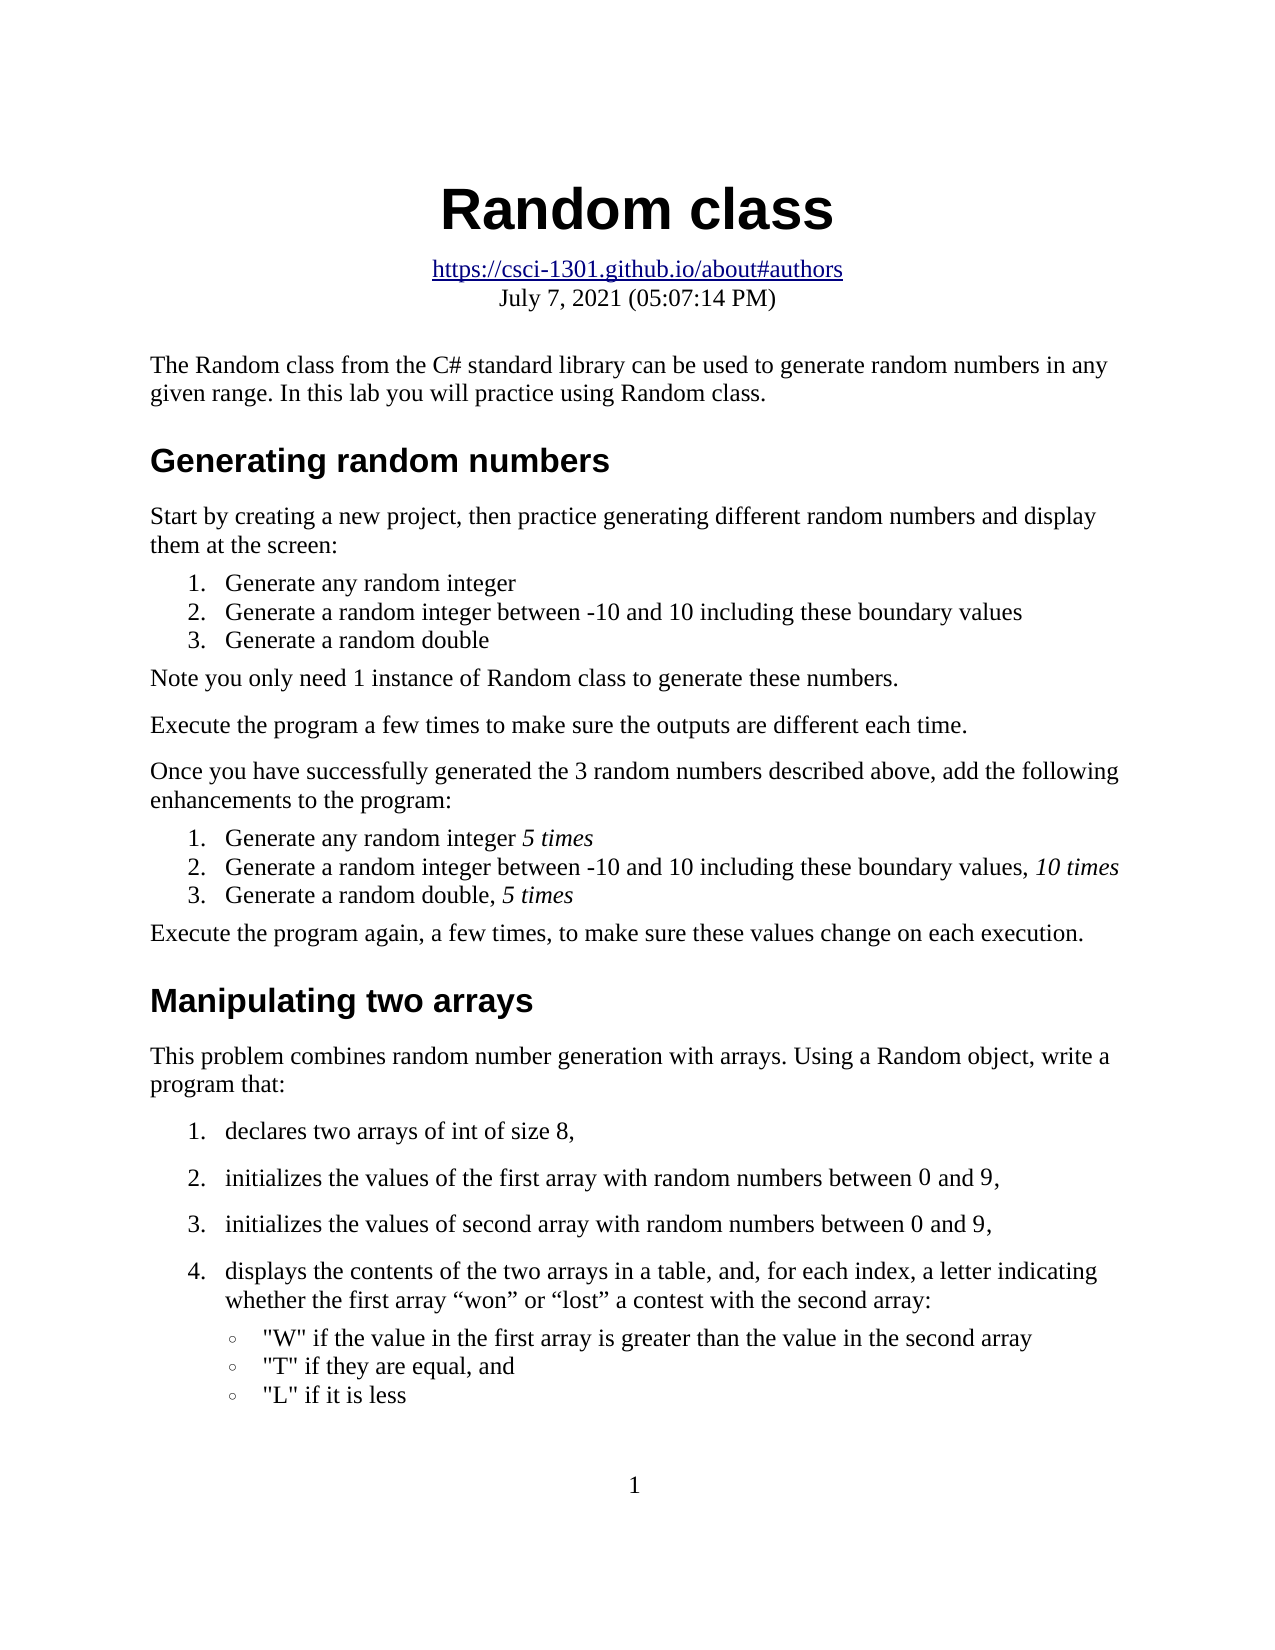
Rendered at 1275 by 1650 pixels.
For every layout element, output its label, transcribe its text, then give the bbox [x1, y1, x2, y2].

list displays the contents of the two arrays in a table, and, for each index, a letter indicating whether the first array “won” or “lost” a contest with the second array: [187, 1256, 1125, 1314]
text Note you only need 1 instance of Random class to generate these numbers. [150, 663, 1125, 692]
list "W" if the value in the first array is greater than the value in the second array [225, 1323, 1125, 1351]
list "L" if it is less [225, 1380, 1125, 1409]
text Execute the program a few times to make sure the outputs are different each time. [150, 710, 1125, 738]
list Generate a random integer between -10 and 10 including these boundary values [187, 597, 1125, 625]
text Once you have successfully generated the 3 random numbers described above, add the following enhancements to the program: [150, 756, 1125, 814]
text https://csci-1301.github.io/about#authors [150, 254, 1125, 283]
list "T" if they are equal, and [225, 1351, 1125, 1380]
list Generate a random double, 5 times [187, 880, 1125, 909]
list Generate any random integer [187, 568, 1125, 597]
list initializes the values of second array with random numbers between and , [187, 1209, 1125, 1238]
list declares two arrays of int of size 8, [187, 1116, 1125, 1145]
list Generate a random integer between -10 and 10 including these boundary values, 10 times [187, 852, 1125, 880]
text This problem combines random number generation with arrays. Using a Random object, write a program that: [150, 1041, 1125, 1098]
subtitle Manipulating two arrays [150, 981, 1125, 1019]
text The Random class from the C# standard library can be used to generate random numbers in any given range. In this lab you will practice using Random class. [150, 350, 1125, 407]
text Start by creating a new project, then practice generating different random numbers and display them at the screen: [150, 501, 1125, 559]
text Execute the program again, a few times, to make sure these values change on each execution. [150, 918, 1125, 947]
subtitle Generating random numbers [150, 441, 1125, 480]
text July 7, 2021 (05:07:14 PM) [150, 283, 1125, 312]
list initializes the values of the first array with random numbers between and , [187, 1163, 1125, 1192]
title Random class [150, 175, 1125, 242]
list Generate any random integer 5 times [187, 823, 1125, 852]
list Generate a random double [187, 625, 1125, 654]
